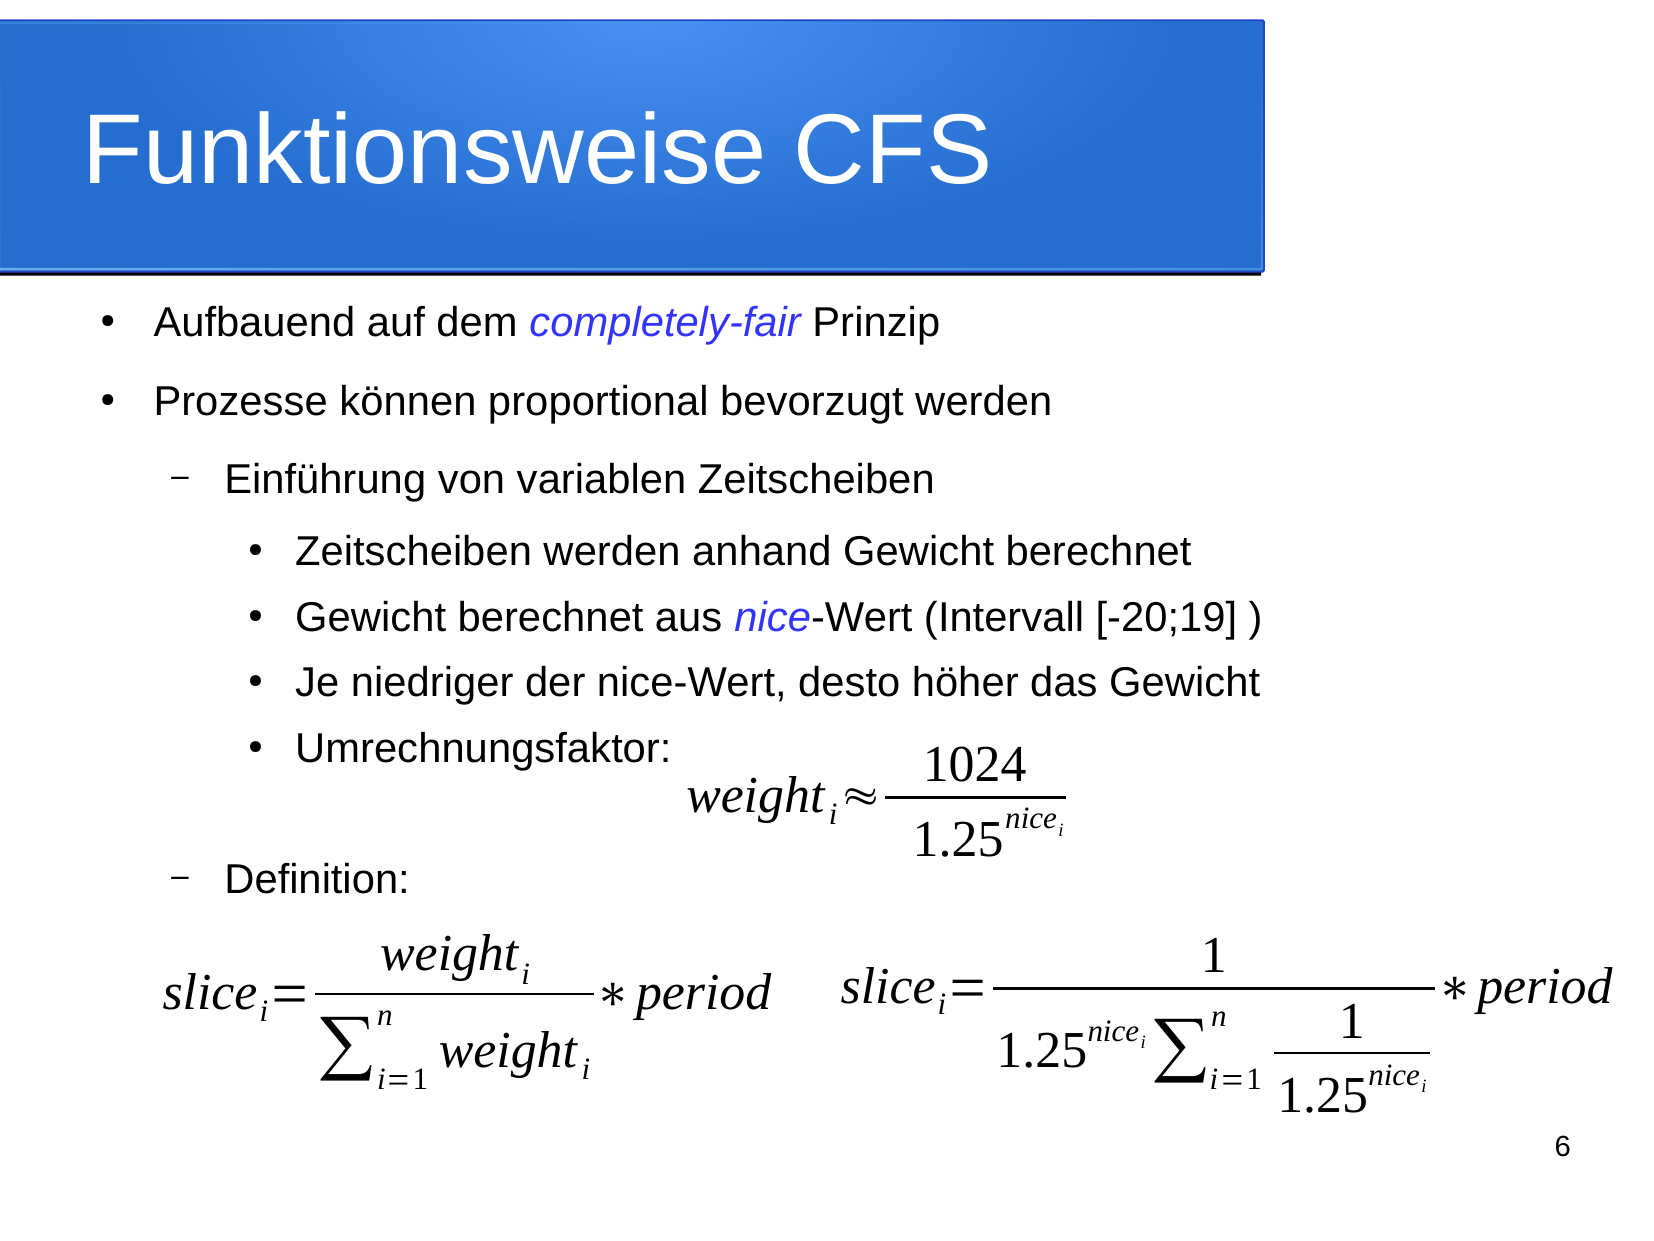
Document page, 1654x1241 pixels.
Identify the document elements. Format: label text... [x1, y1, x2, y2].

chart [678, 736, 1075, 868]
chart [833, 926, 1623, 1123]
chart [155, 925, 782, 1097]
list Aufbauend auf dem completely-fair Prinzip Prozesse können proportional bevorzugt werden Einführung von variablen Zeitscheiben Zeitscheiben werden anhand Gewicht berechnet Gewicht berechnet aus nice-Wert (Intervall [-20;19] ) Je niedriger der nice-Wert, desto höher das Gewicht Umrechnungsfaktor: Definition: [82, 299, 1571, 1103]
title Funktionsweise CFS [82, 47, 1235, 252]
